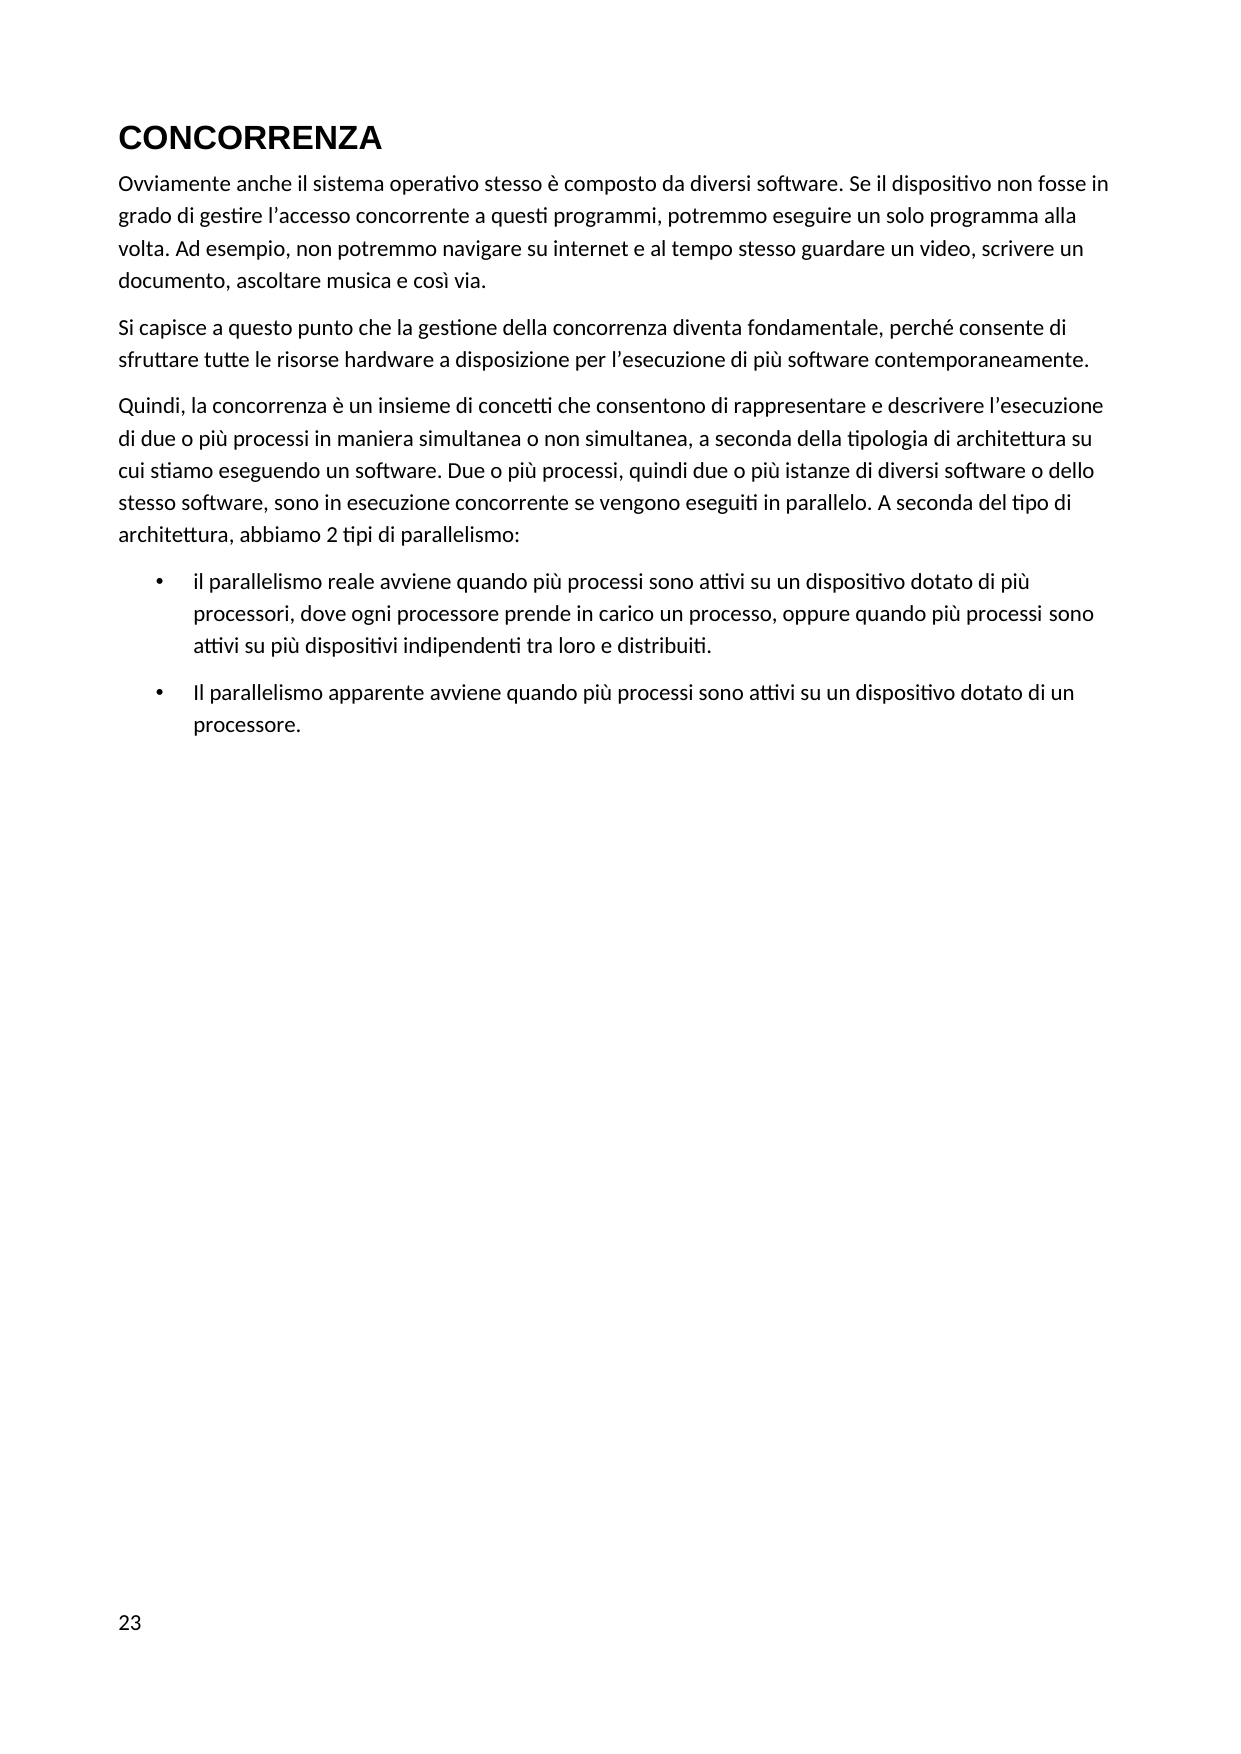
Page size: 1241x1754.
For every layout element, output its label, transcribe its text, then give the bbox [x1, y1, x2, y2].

text Quindi, la concorrenza è un insieme di concetti che consentono di rappresentare e descrivere l’esecuzione di due o più processi in maniera simultanea o non simultanea, a seconda della tipologia di architettura su cui stiamo eseguendo un software. Due o più processi, quindi due o più istanze di diversi software o dello stesso software, sono in esecuzione concorrente se vengono eseguiti in parallelo. A seconda del tipo di architettura, abbiamo 2 tipi di parallelismo: [118, 392, 1122, 548]
list il parallelismo reale avviene quando più processi sono attivi su un dispositivo dotato di più processori, dove ogni processore prende in carico un processo, oppure quando più processi sono attivi su più dispositivi indipendenti tra loro e distribuiti. [156, 567, 1122, 659]
list Il parallelismo apparente avviene quando più processi sono attivi su un dispositivo dotato di un processore. [156, 678, 1122, 738]
text Si capisce a questo punto che la gestione della concorrenza diventa fondamentale, perché consente di sfruttare tutte le risorse hardware a disposizione per l’esecuzione di più software contemporaneamente. [118, 313, 1122, 373]
subtitle CONCORRENZA [118, 118, 1122, 157]
text Ovviamente anche il sistema operativo stesso è composto da diversi software. Se il dispositivo non fosse in grado di gestire l’accesso concorrente a questi programmi, potremmo eseguire un solo programma alla volta. Ad esempio, non potremmo navigare su internet e al tempo stesso guardare un video, scrivere un documento, ascoltare musica e così via. [118, 169, 1122, 294]
